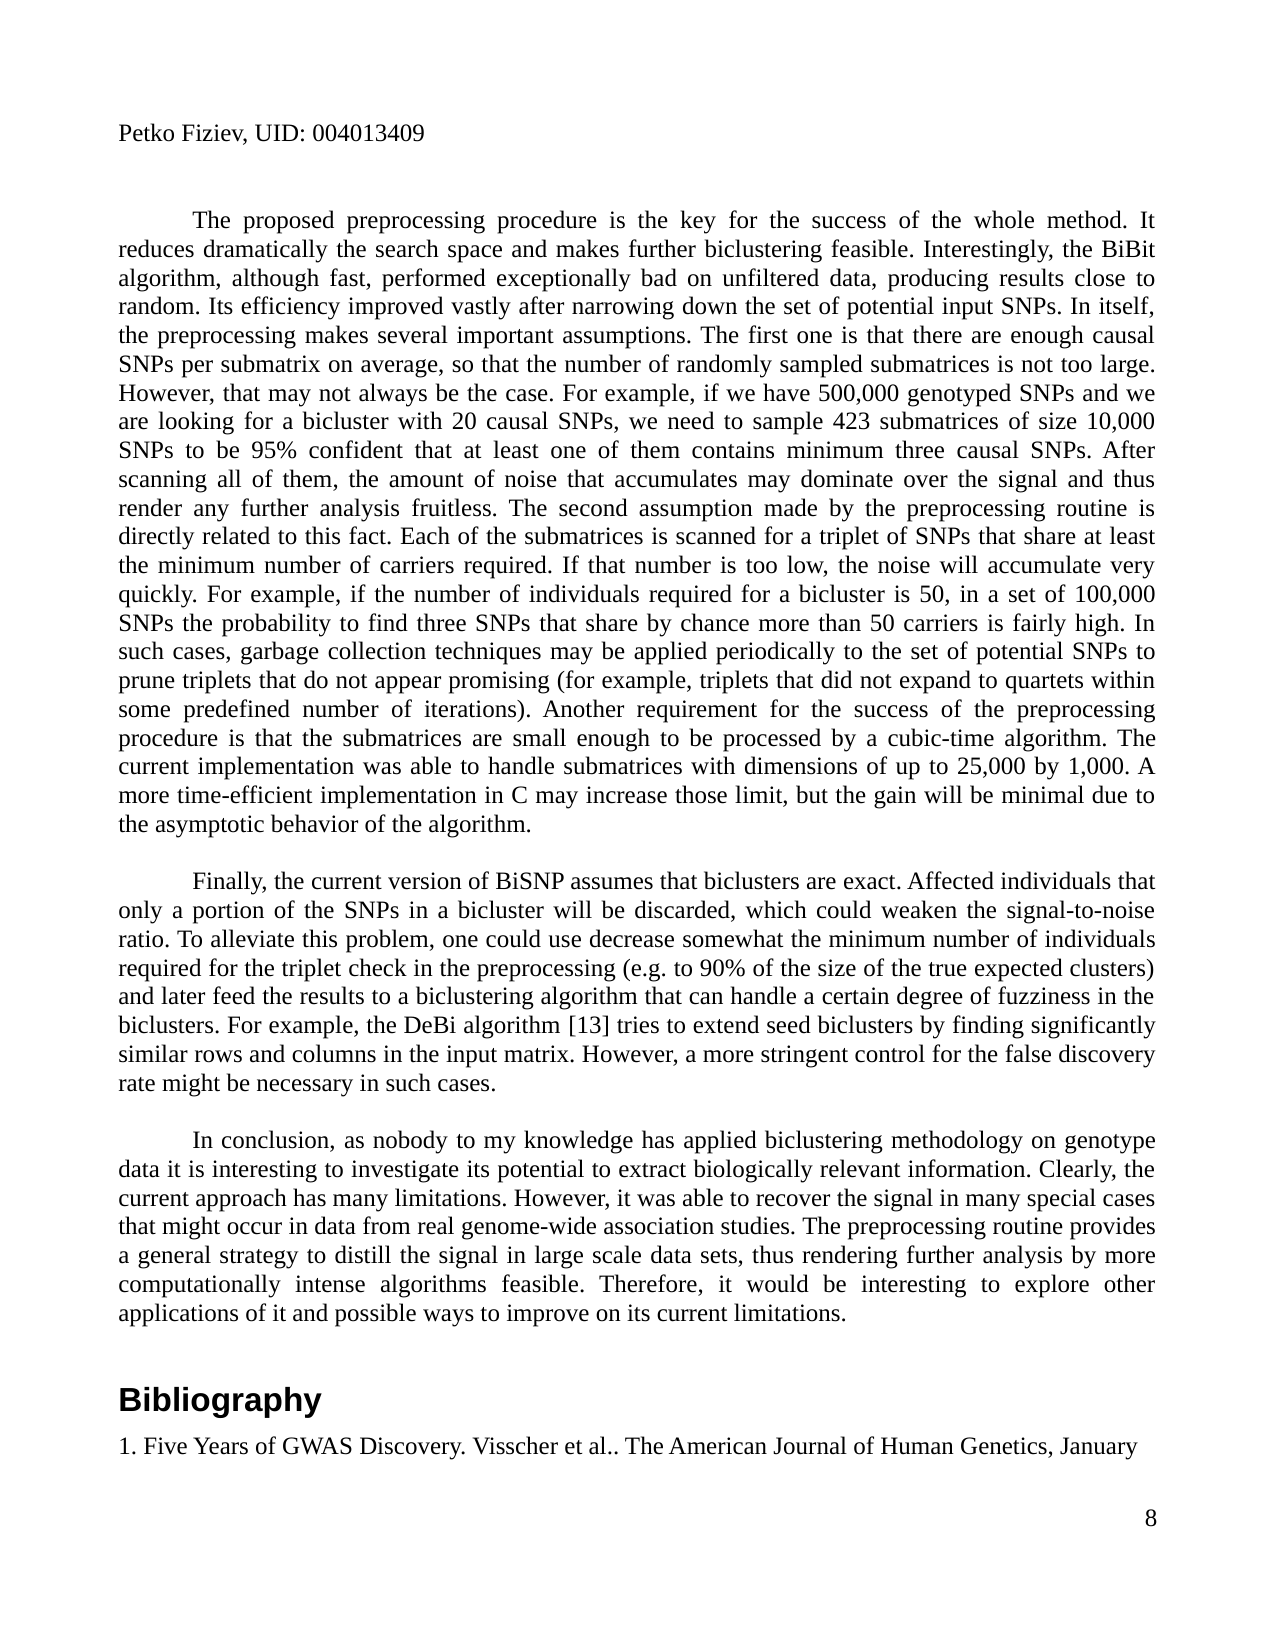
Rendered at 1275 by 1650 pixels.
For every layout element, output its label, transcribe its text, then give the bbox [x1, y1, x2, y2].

text In conclusion, as nobody to my knowledge has applied biclustering methodology on genotype data it is interesting to investigate its potential to extract biologically relevant information. Clearly, the current approach has many limitations. However, it was able to recover the signal in many special cases that might occur in data from real genome-wide association studies. The preprocessing routine provides a general strategy to distill the signal in large scale data sets, thus rendering further analysis by more computationally intense algorithms feasible. Therefore, it would be interesting to explore other applications of it and possible ways to improve on its current limitations. [118, 1125, 1157, 1326]
text Finally, the current version of BiSNP assumes that biclusters are exact. Affected individuals that only a portion of the SNPs in a bicluster will be discarded, which could weaken the signal-to-noise ratio. To alleviate this problem, one could use decrease somewhat the minimum number of individuals required for the triplet check in the preprocessing (e.g. to 90% of the size of the true expected clusters) and later feed the results to a biclustering algorithm that can handle a certain degree of fuzziness in the biclusters. For example, the DeBi algorithm [13] tries to extend seed biclusters by finding significantly similar rows and columns in the input matrix. However, a more stringent control for the false discovery rate might be necessary in such cases. [118, 866, 1157, 1096]
subtitle Bibliography [118, 1380, 1157, 1418]
text The proposed preprocessing procedure is the key for the success of the whole method. It reduces dramatically the search space and makes further biclustering feasible. Interestingly, the BiBit algorithm, although fast, performed exceptionally bad on unfiltered data, producing results close to random. Its efficiency improved vastly after narrowing down the set of potential input SNPs. In itself, the preprocessing makes several important assumptions. The first one is that there are enough causal SNPs per submatrix on average, so that the number of randomly sampled submatrices is not too large. However, that may not always be the case. For example, if we have 500,000 genotyped SNPs and we are looking for a bicluster with 20 causal SNPs, we need to sample 423 submatrices of size 10,000 SNPs to be 95% confident that at least one of them contains minimum three causal SNPs. After scanning all of them, the amount of noise that accumulates may dominate over the signal and thus render any further analysis fruitless. The second assumption made by the preprocessing routine is directly related to this fact. Each of the submatrices is scanned for a triplet of SNPs that share at least the minimum number of carriers required. If that number is too low, the noise will accumulate very quickly. For example, if the number of individuals required for a bicluster is 50, in a set of 100,000 SNPs the probability to find three SNPs that share by chance more than 50 carriers is fairly high. In such cases, garbage collection techniques may be applied periodically to the set of potential SNPs to prune triplets that do not appear promising (for example, triplets that did not expand to quartets within some predefined number of iterations). Another requirement for the success of the preprocessing procedure is that the submatrices are small enough to be processed by a cubic-time algorithm. The current implementation was able to handle submatrices with dimensions of up to 25,000 by 1,000. A more time-efficient implementation in C may increase those limit, but the gain will be minimal due to the asymptotic behavior of the algorithm. [118, 205, 1157, 838]
text 1. Five Years of GWAS Discovery. Visscher et al.. The American Journal of Human Genetics, January [118, 1431, 1157, 1460]
